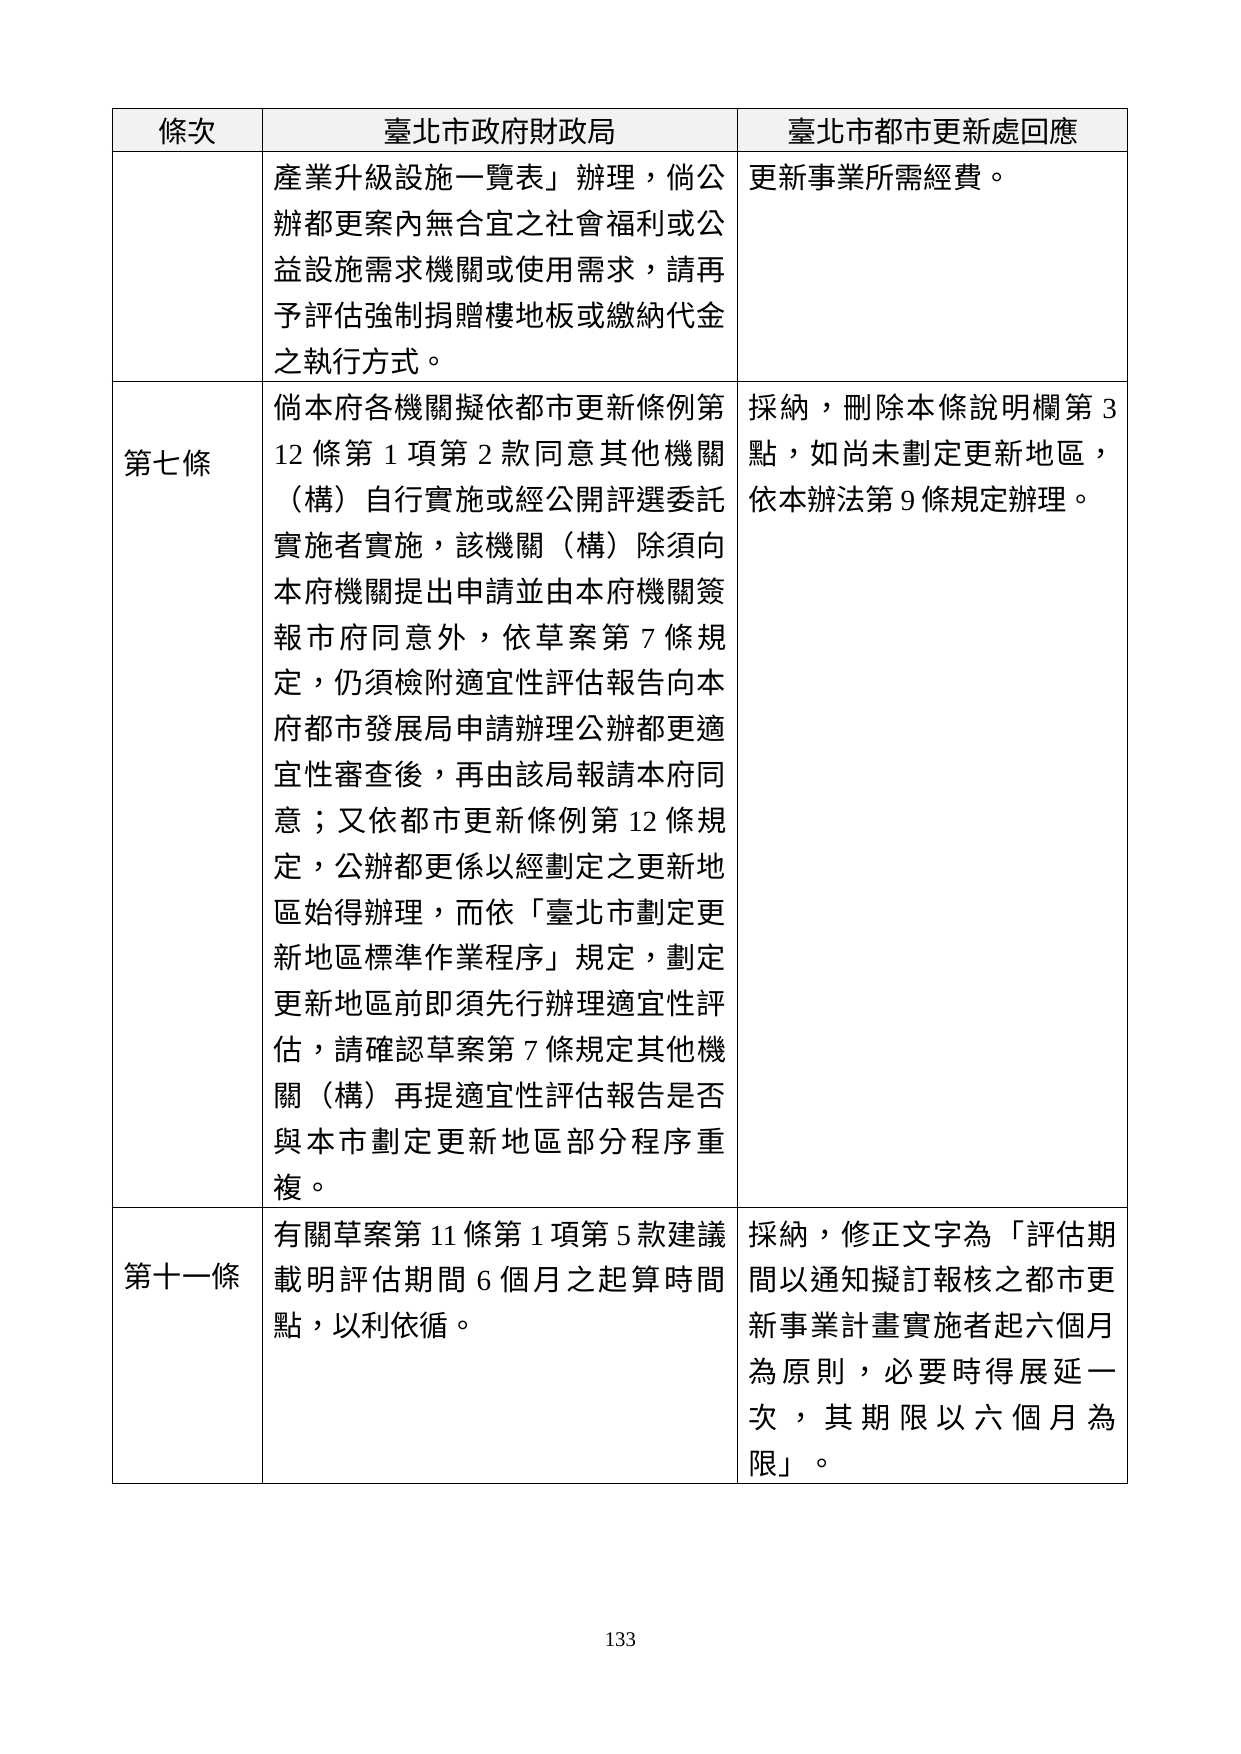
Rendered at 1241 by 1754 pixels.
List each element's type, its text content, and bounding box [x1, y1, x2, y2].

table_cell [113, 152, 262, 381]
table_header 條次 [113, 109, 262, 151]
table_cell 採納，刪除本條說明欄第3點，如尚未劃定更新地區，依本辦法第9條規定辦理。 [738, 382, 1127, 1207]
table_cell 採納，修正文字為「評估期間以通知擬訂報核之都市更新事業計畫實施者起六個月為原則，必要時得展延一次，其期限以六個月為限」。 [738, 1208, 1127, 1483]
table_cell 倘本府各機關擬依都市更新條例第12條第1項第2款同意其他機關（構）自行實施或經公開評選委託實施者實施，該機關（構）除須向本府機關提出申請並由本府機關簽報市府同意外，依草案第7條規定，仍須檢附適宜性評估報告向本府都市發展局申請辦理公辦都更適宜性審查後，再由該局報請本府同意；又依都市更新條例第12條規定，公辦都更係以經劃定之更新地區始得辦理，而依「臺北市劃定更新地區標準作業程序」規定，劃定更新地區前即須先行辦理適宜性評估，請確認草案第7條規定其他機關（構）再提適宜性評估報告是否與本市劃定更新地區部分程序重複。 [263, 382, 737, 1207]
table_header 臺北市政府財政局 [263, 109, 737, 151]
table_header 臺北市都市更新處回應 [738, 109, 1127, 151]
table_cell 產業升級設施一覽表」辦理，倘公辦都更案內無合宜之社會福利或公益設施需求機關或使用需求，請再予評估強制捐贈樓地板或繳納代金之執行方式。 [263, 152, 737, 381]
table_cell 第七條 [113, 382, 262, 1207]
table_cell 有關草案第11條第1項第5款建議載明評估期間6個月之起算時間點，以利依循。 [263, 1208, 737, 1483]
table_cell 第十一條 [113, 1208, 262, 1483]
table_cell 更新事業所需經費。 [738, 152, 1127, 381]
